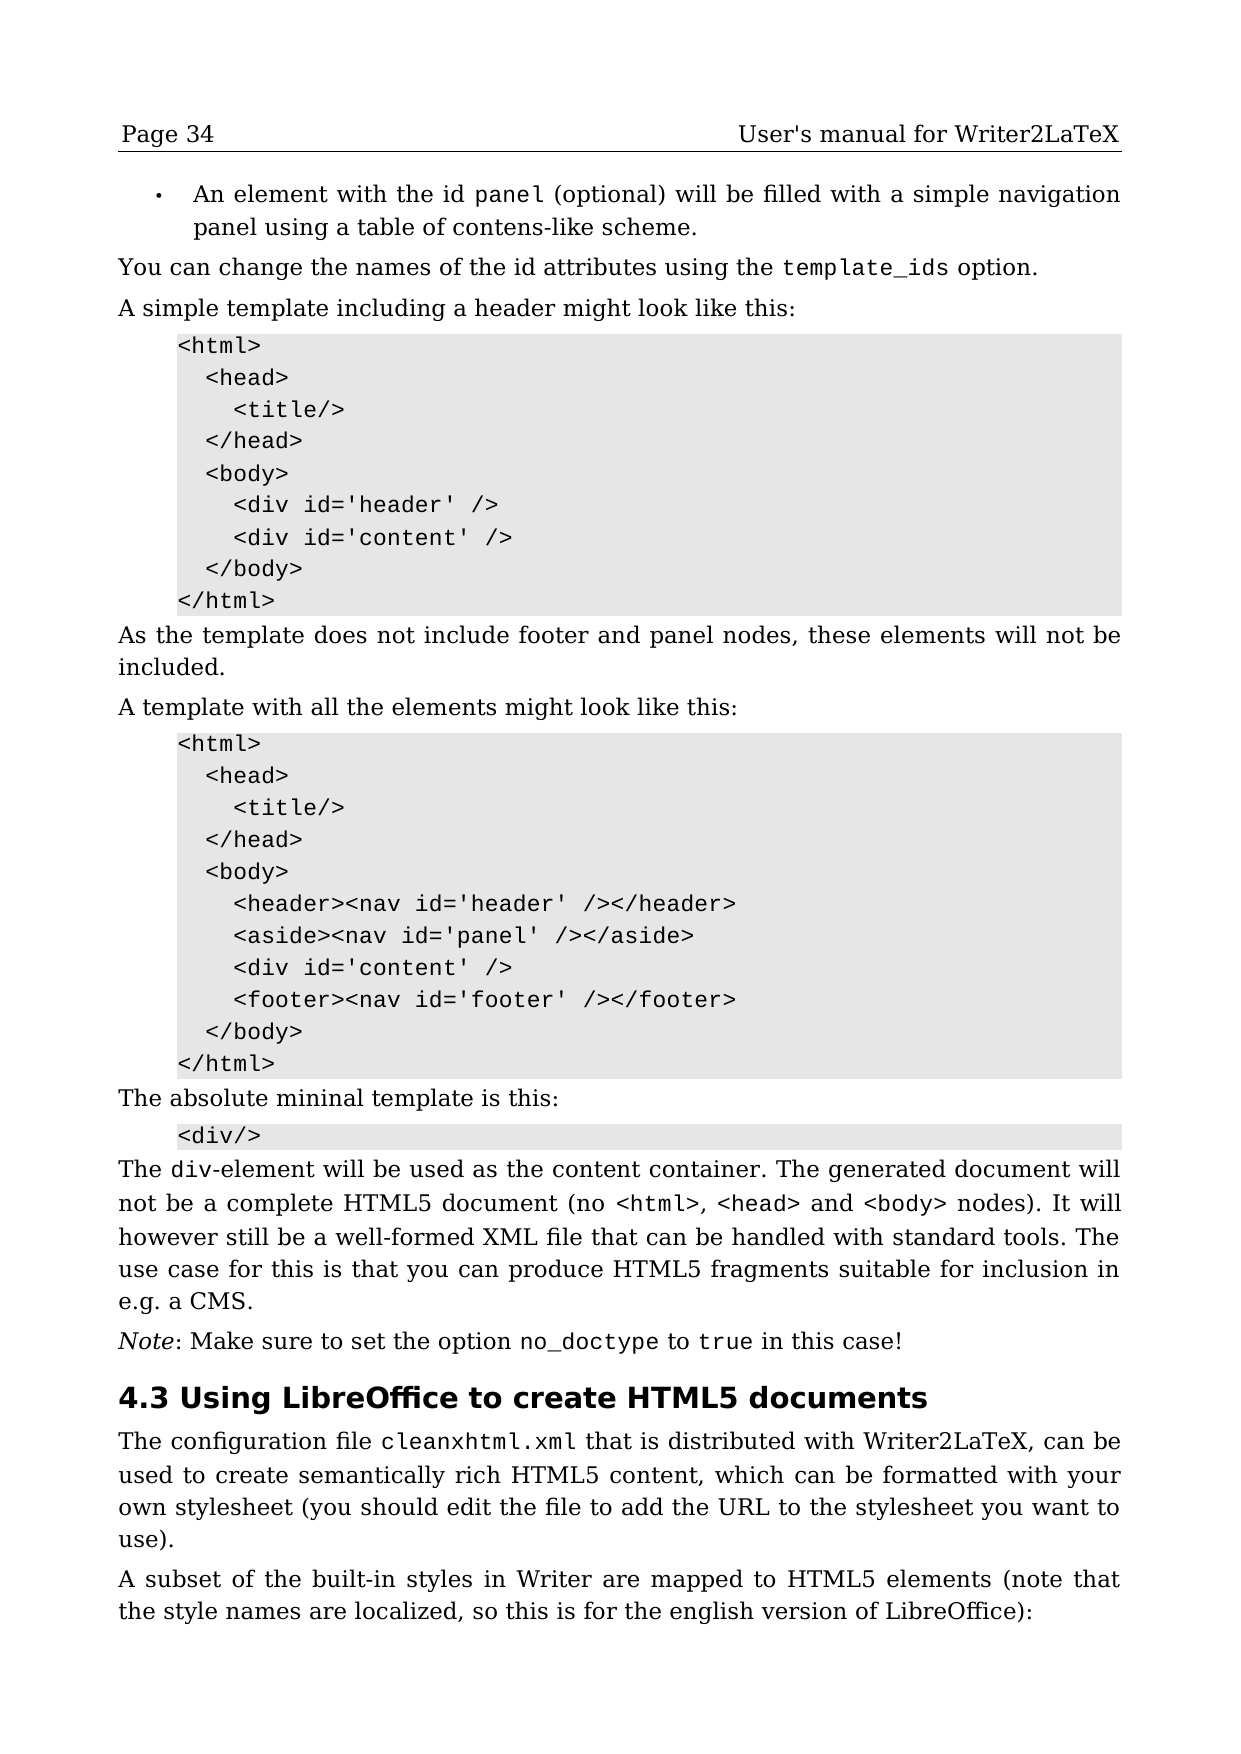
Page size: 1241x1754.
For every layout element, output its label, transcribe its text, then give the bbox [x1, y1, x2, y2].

text </html> [177, 1053, 1122, 1079]
subtitle Using LibreOffice to create HTML5 documents [118, 1381, 1122, 1415]
text The div-element will be used as the content container. The generated document will not be a complete HTML5 document (no <html>, <head> and <body> nodes). It will however still be a well-formed XML file that can be handled with standard tools. The use case for this is that you can produce HTML5 fragments suitable for inclusion in e.g. a CMS. [118, 1156, 1122, 1315]
text <html> [177, 733, 1122, 759]
text You can change the names of the id attributes using the template_ids option. [118, 254, 1122, 282]
text </body> [177, 1021, 1122, 1047]
text <footer><nav id='footer' /></footer> [177, 989, 1122, 1015]
text <body> [177, 462, 1122, 488]
text <div id='header' /> [177, 494, 1122, 520]
text A subset of the built-in styles in Writer are mapped to HTML5 elements (note that the style names are localized, so this is for the english version of LibreOffice): [118, 1566, 1122, 1625]
text <title/> [177, 398, 1122, 424]
text </body> [177, 558, 1122, 584]
text </head> [177, 430, 1122, 456]
text </head> [177, 829, 1122, 855]
text Note: Make sure to set the option no_doctype to true in this case! [118, 1328, 1122, 1356]
text <aside><nav id='panel' /></aside> [177, 925, 1122, 951]
text <head> [177, 366, 1122, 392]
text </html> [177, 590, 1122, 616]
text <div/> [177, 1124, 1122, 1150]
text As the template does not include footer and panel nodes, these elements will not be included. [118, 622, 1122, 681]
text <title/> [177, 797, 1122, 823]
text <head> [177, 765, 1122, 791]
text A simple template including a header might look like this: [118, 295, 1122, 322]
text <body> [177, 861, 1122, 887]
text <div id='content' /> [177, 526, 1122, 552]
text <html> [177, 334, 1122, 360]
list An element with the id panel (optional) will be filled with a simple navigation panel using a table of contens-like scheme. [156, 181, 1122, 241]
text The absolute mininal template is this: [118, 1085, 1122, 1112]
text A template with all the elements might look like this: [118, 693, 1122, 721]
text The configuration file cleanxhtml.xml that is distributed with Writer2LaTeX, can be used to create semantically rich HTML5 content, which can be formatted with your own stylesheet (you should edit the file to add the URL to the stylesheet you want to use). [118, 1428, 1122, 1553]
text <header><nav id='header' /></header> [177, 893, 1122, 919]
text <div id='content' /> [177, 957, 1122, 983]
